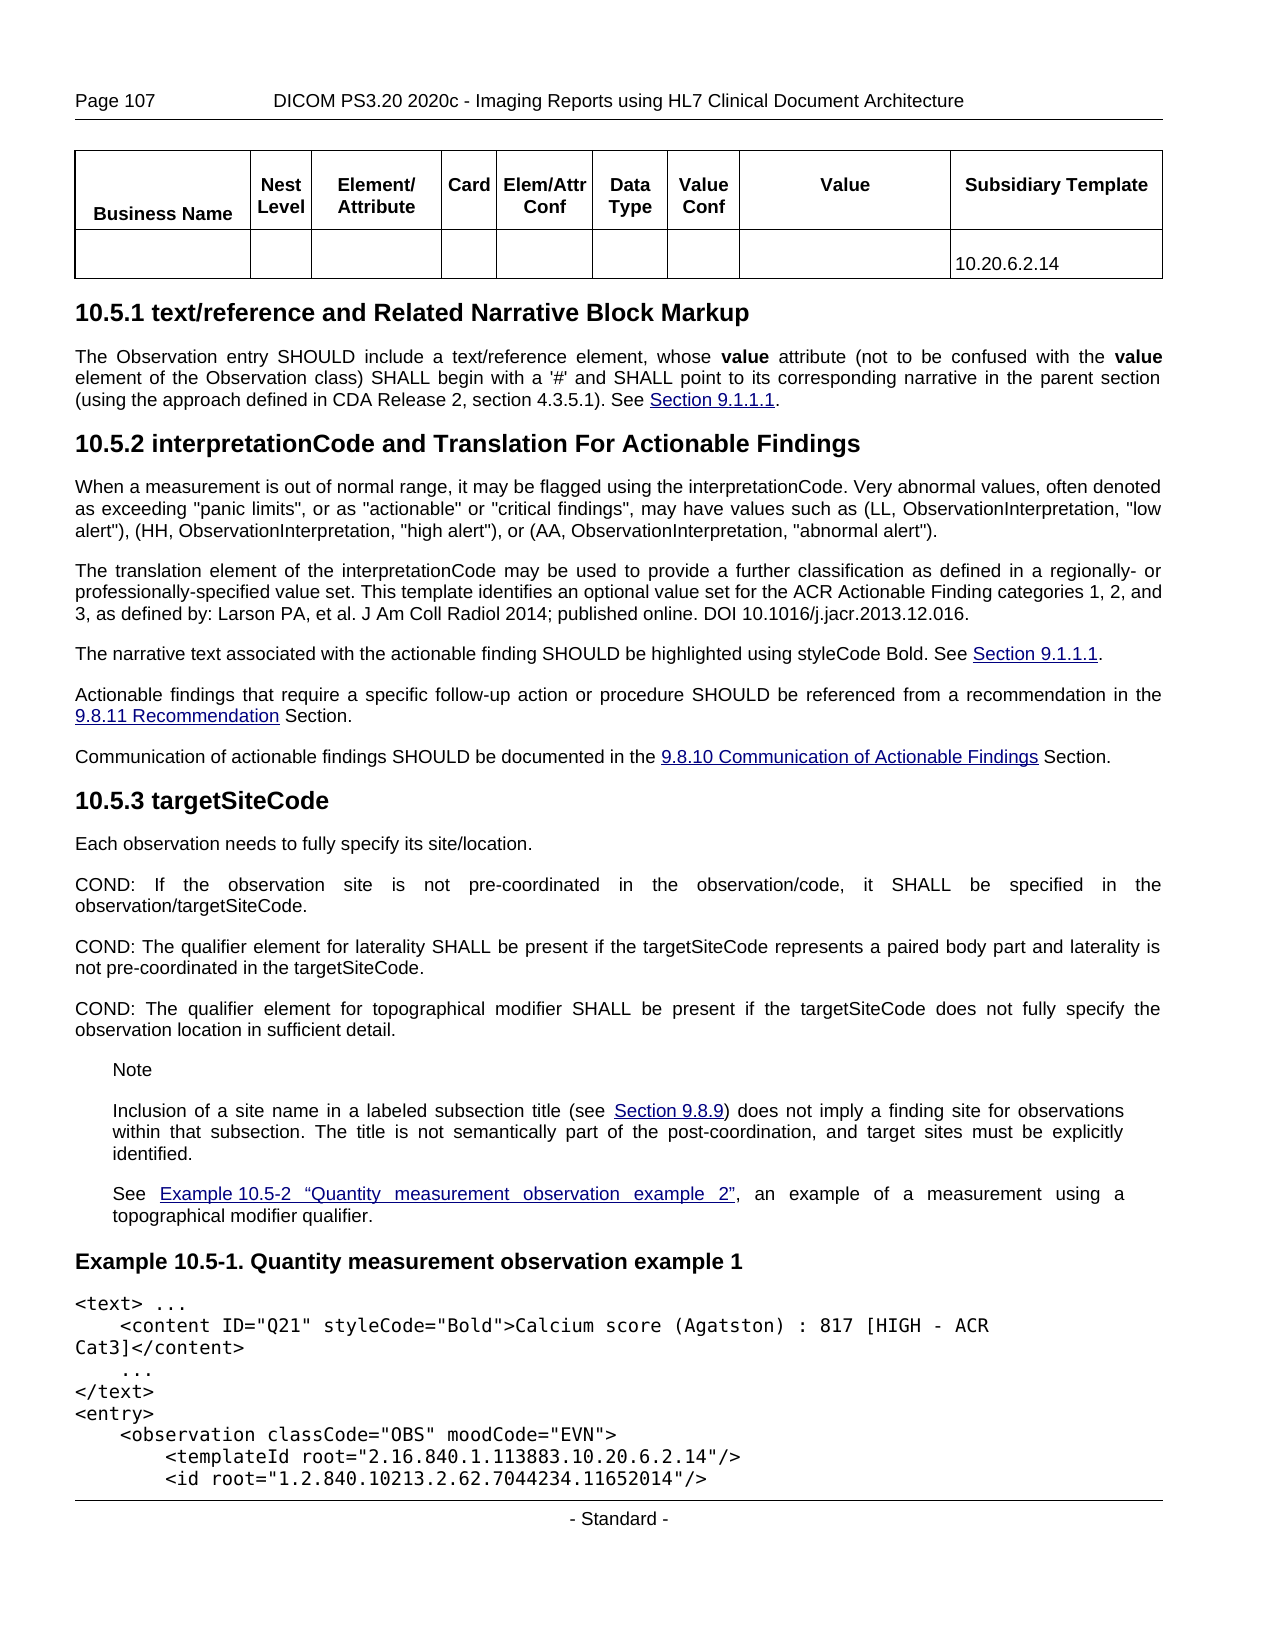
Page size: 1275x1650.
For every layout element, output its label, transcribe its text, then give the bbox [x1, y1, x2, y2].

text Actionable findings that require a specific follow-up action or procedure SHOULD be referenced from a recommendation in the 9.8.11 Recommendation Section. [75, 683, 1162, 727]
text Note [112, 1059, 1125, 1081]
table_cell [668, 230, 739, 278]
text Each observation needs to fully specify its site/location. [75, 833, 1162, 855]
table_header Elem/Attr Conf [497, 151, 592, 228]
text The translation element of the interpretationCode may be used to provide a further classification as defined in a regionally- or professionally-specified value set. This template identifies an optional value set for the ACR Actionable Finding categories 1, 2, and 3, as defined by: Larson PA, et al. J Am Coll Radiol 2014; published online. DOI 10.1016/j.jacr.2013.12.016. [75, 560, 1162, 624]
table_cell [312, 230, 441, 278]
table_cell [497, 230, 592, 278]
table_header Value Conf [668, 151, 739, 228]
text Example 10.5-1. Quantity measurement observation example 1 [75, 1248, 1162, 1274]
text See Example 10.5-2 “Quantity measurement observation example 2”, an example of a measurement using a topographical modifier qualifier. [112, 1183, 1125, 1226]
text COND: The qualifier element for laterality SHALL be present if the targetSiteCode represents a paired body part and laterality is not pre-coordinated in the targetSiteCode. [75, 935, 1162, 978]
table_header Nest Level [251, 151, 311, 228]
text COND: If the observation site is not pre-coordinated in the observation/code, it SHALL be specified in the observation/targetSiteCode. [75, 873, 1162, 917]
text The Observation entry SHOULD include a text/reference element, whose value attribute (not to be confused with the value element of the Observation class) SHALL begin with a '#' and SHALL point to its corresponding narrative in the parent section (using the approach defined in CDA Release 2, section 4.3.5.1). See Section 9.1.1.1. [75, 345, 1162, 410]
text The narrative text associated with the actionable finding SHOULD be highlighted using styleCode Bold. See Section 9.1.1.1. [75, 643, 1162, 665]
table_cell 10.20.6.2.14 [951, 230, 1162, 278]
table_cell [593, 230, 667, 278]
table_cell [76, 230, 250, 278]
text When a measurement is out of normal range, it may be flagged using the interpretationCode. Very abnormal values, often denoted as exceeding "panic limits", or as "actionable" or "critical findings", may have values such as (LL, ObservationInterpretation, "low alert"), (HH, ObservationInterpretation, "high alert"), or (AA, ObservationInterpretation, "abnormal alert"). [75, 476, 1162, 541]
table_header Business Name [76, 151, 250, 228]
text <text> ... <content ID="Q21" styleCode="Bold">Calcium score (Agatston) : 817 [HIGH - ACR Cat3]</content> ... </text> <entry> <observation classCode="OBS" moodCode="EVN"> <templateId root="2.16.840.1.113883.10.20.6.2.14"/> <id root="1.2.840.10213.2.62.7044234.11652014"/> [75, 1293, 1162, 1490]
table_cell [740, 230, 950, 278]
table_cell [251, 230, 311, 278]
table_header Value [740, 151, 950, 228]
table_header Card [442, 151, 496, 228]
text Communication of actionable findings SHOULD be documented in the 9.8.10 Communication of Actionable Findings Section. [75, 745, 1162, 767]
text 10.5.2 interpretationCode and Translation For Actionable Findings [75, 429, 1162, 458]
table_header Data Type [593, 151, 667, 228]
text 10.5.3 targetSiteCode [75, 786, 1162, 814]
text Inclusion of a site name in a labeled subsection title (see Section 9.8.9) does not imply a finding site for observations within that subsection. The title is not semantically part of the post-coordination, and target sites must be explicitly identified. [112, 1099, 1125, 1164]
table_header Subsidiary Template [951, 151, 1162, 228]
table_cell [442, 230, 496, 278]
table_header Element/​Attribute [312, 151, 441, 228]
text 10.5.1 text/reference and Related Narrative Block Markup [75, 298, 1162, 327]
text COND: The qualifier element for topographical modifier SHALL be present if the targetSiteCode does not fully specify the observation location in sufficient detail. [75, 997, 1162, 1040]
